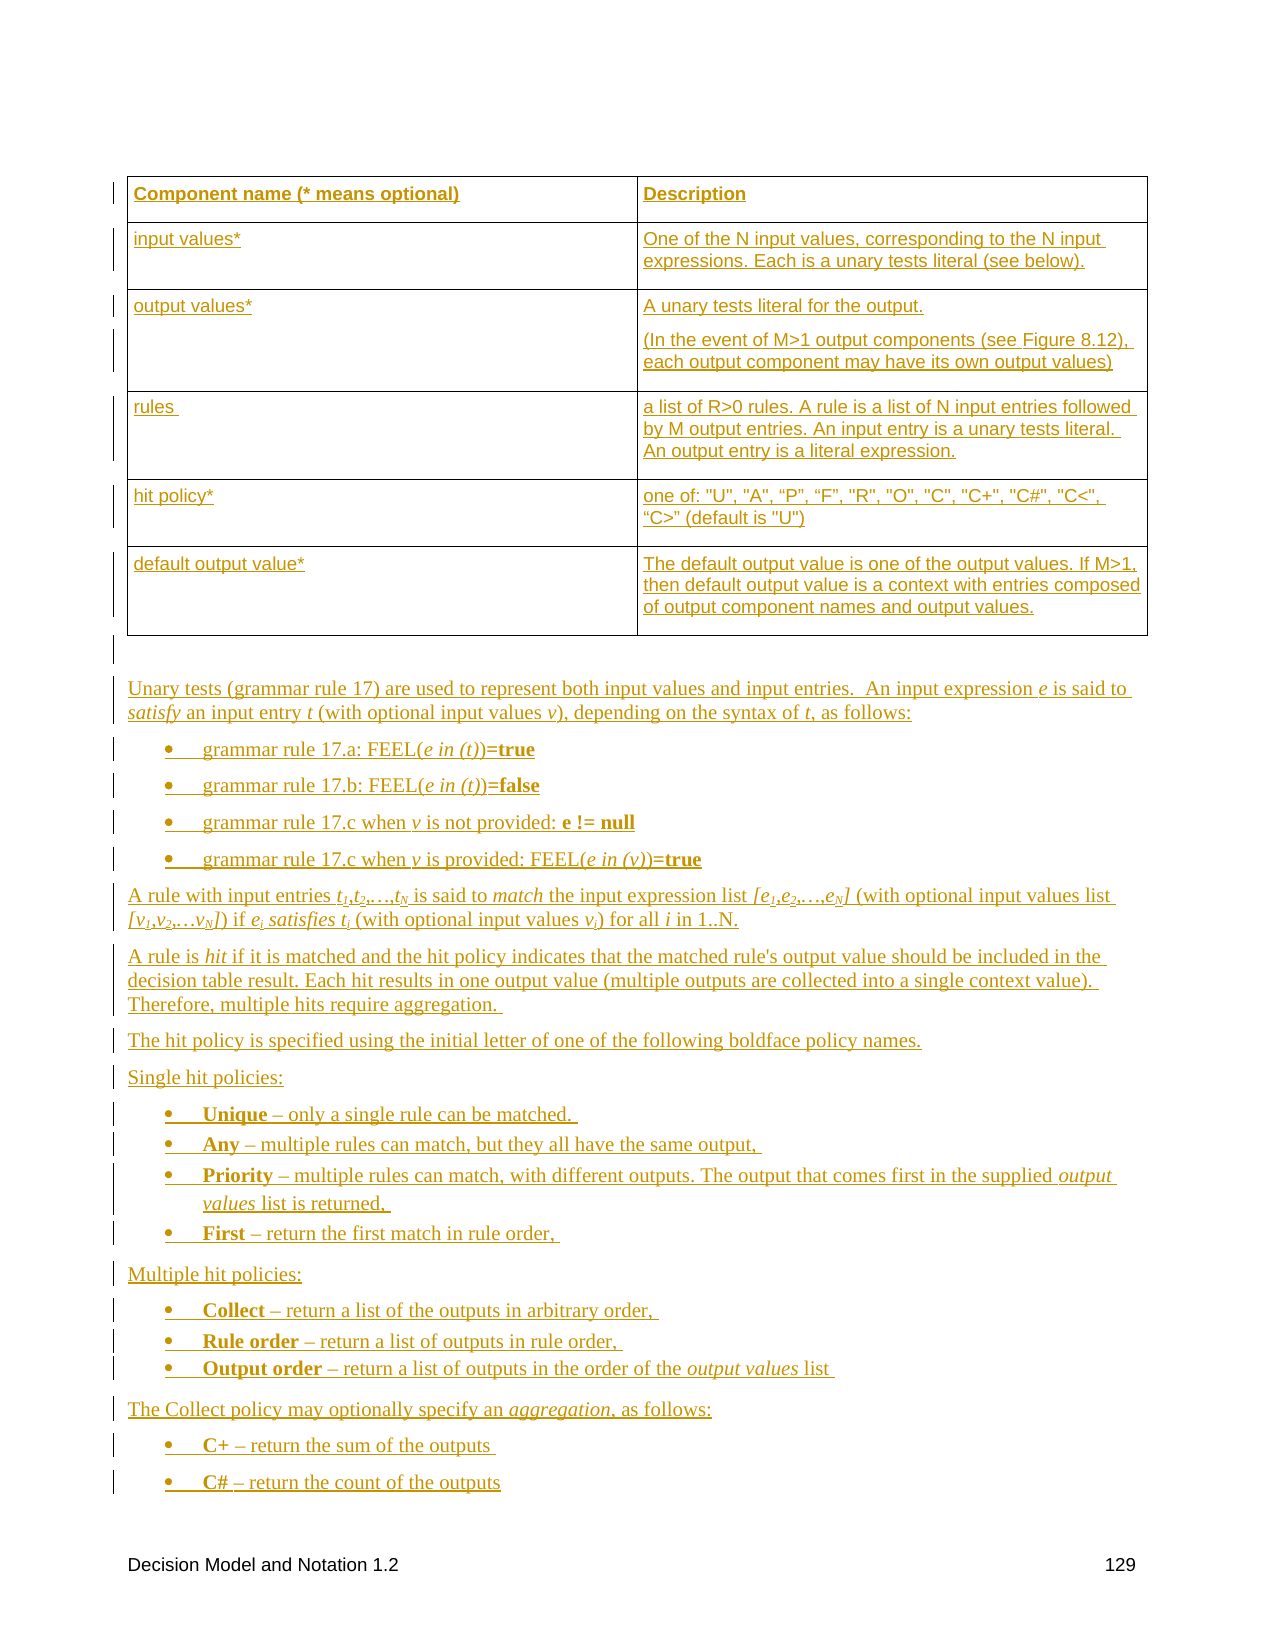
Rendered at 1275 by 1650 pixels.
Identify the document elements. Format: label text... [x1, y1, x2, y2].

list Collect – return a list of the outputs in arbitrary order, [165, 1298, 1147, 1322]
table_cell one of: "U", "A", “P”, “F”, "R", "O", "C", "C+", "C#", "C<", “C>” (default is "U") [638, 480, 1147, 546]
table_cell rules [128, 392, 637, 479]
text Unary tests (grammar rule 17) are used to represent both input values and input entries. An input expression e is said to satisfy an input entry t (with optional input values v), depending on the syntax of t, as follows: [127, 676, 1147, 724]
list Output order – return a list of outputs in the order of the output values list [165, 1356, 1147, 1380]
text A rule is hit if it is matched and the hit policy indicates that the matched rule's output value should be included in the decision table result. Each hit results in one output value (multiple outputs are collected into a single context value). Therefore, multiple hits require aggregation. [127, 944, 1147, 1016]
table_cell a list of R>0 rules. A rule is a list of N input entries followed by M output entries. An input entry is a unary tests literal. An output entry is a literal expression. [638, 392, 1147, 479]
list Any – multiple rules can match, but they all have the same output, [165, 1132, 1147, 1156]
table_header Description [638, 177, 1147, 222]
list First – return the first match in rule order, [165, 1221, 1147, 1245]
table_cell hit policy* [128, 480, 637, 546]
table_cell A unary tests literal for the output. (In the event of M>1 output components (see Figure 8.12), each output component may have its own output values) [638, 290, 1147, 391]
table_cell input values* [128, 223, 637, 289]
text A rule with input entries t1,t2,…,tN is said to match the input expression list [e1,e2,…,eN] (with optional input values list [v1,v2,…vN]) if ei satisfies ti (with optional input values vi) for all i in 1..N. [127, 883, 1147, 931]
list grammar rule 17.a: FEEL(e in (t))=true [165, 737, 1147, 761]
text The Collect policy may optionally specify an aggregation, as follows: [127, 1396, 1147, 1421]
table_cell The default output value is one of the output values. If M>1, then default output value is a context with entries composed of output component names and output values. [638, 547, 1147, 635]
text Single hit policies: [127, 1065, 1147, 1089]
list grammar rule 17.c when v is not provided: e != null [165, 810, 1147, 834]
list C# – return the count of the outputs [165, 1469, 1147, 1494]
list Rule order – return a list of outputs in rule order, [165, 1329, 1147, 1353]
text The hit policy is specified using the initial letter of one of the following boldface policy names. [127, 1028, 1147, 1052]
list C+ – return the sum of the outputs [165, 1433, 1147, 1457]
list grammar rule 17.c when v is provided: FEEL(e in (v))=true [165, 847, 1147, 871]
table_cell output values* [128, 290, 637, 391]
text Multiple hit policies: [127, 1261, 1147, 1286]
list grammar rule 17.b: FEEL(e in (t))=false [165, 773, 1147, 797]
list Priority – multiple rules can match, with different outputs. The output that comes first in the supplied output values list is returned, [165, 1163, 1147, 1215]
table_cell One of the N input values, corresponding to the N input expressions. Each is a unary tests literal (see below). [638, 223, 1147, 289]
list Unique – only a single rule can be matched. [165, 1102, 1147, 1126]
table_header Component name (* means optional) [128, 177, 637, 222]
table_cell default output value* [128, 547, 637, 635]
